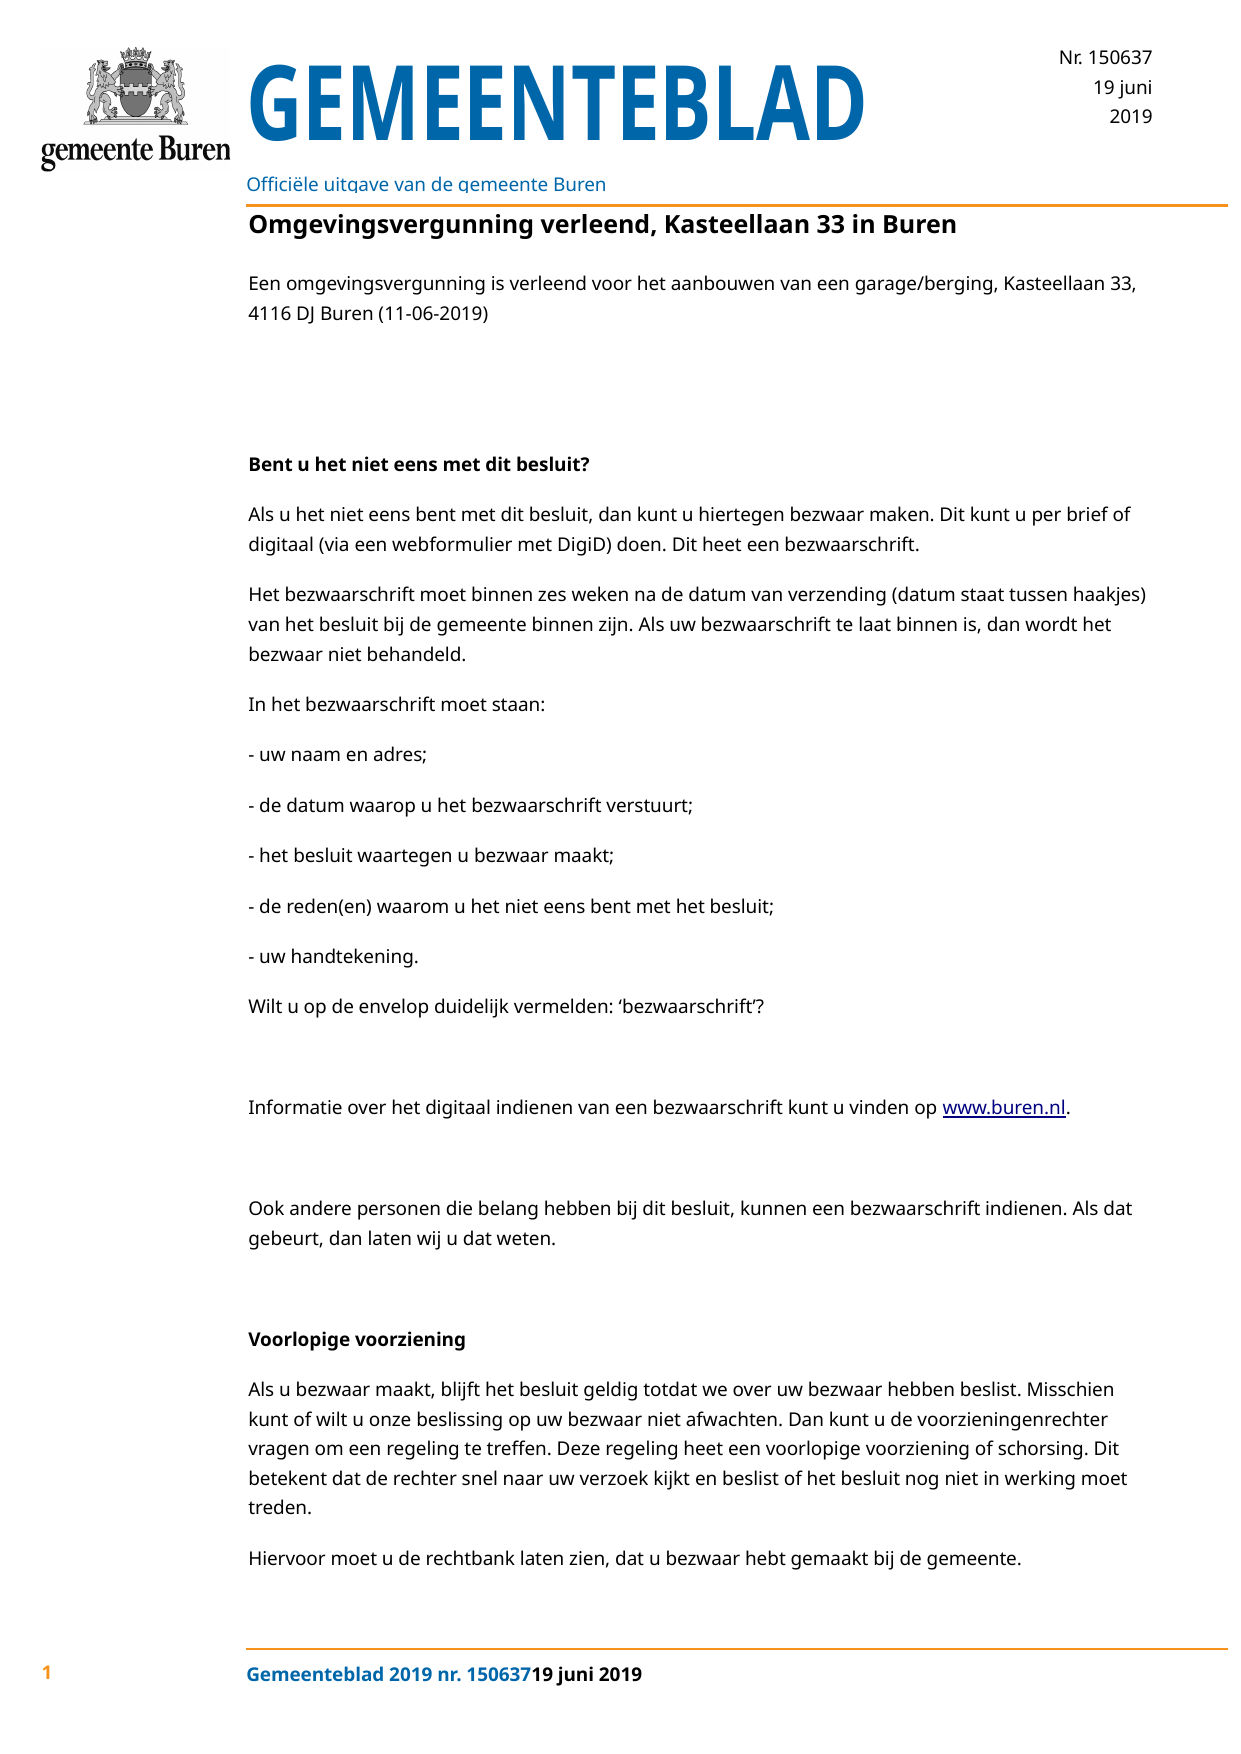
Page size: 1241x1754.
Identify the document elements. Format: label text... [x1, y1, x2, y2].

text Informatie over het digitaal indienen van een bezwaarschrift kunt u vinden op www.buren.nl. [248, 1094, 1152, 1120]
text Bent u het niet eens met dit besluit? [248, 451, 1152, 477]
text - de reden(en) waarom u het niet eens bent met het besluit; [248, 893, 1152, 918]
text Voorlopige voorziening [248, 1326, 1152, 1351]
text Als u bezwaar maakt, blijft het besluit geldig totdat we over uw bezwaar hebben beslist. Misschien kunt of wilt u onze beslissing op uw bezwaar niet afwachten. Dan kunt u de voorzieningenrechter vragen om een regeling te treffen. Deze regeling heet een voorlopige voorziening of schorsing. Dit betekent dat de rechter snel naar uw verzoek kijkt en beslist of het besluit nog niet in werking moet treden. [248, 1376, 1152, 1520]
text - de datum waarop u het bezwaarschrift verstuurt; [248, 792, 1152, 818]
picture [41, 47, 231, 172]
text Wilt u op de envelop duidelijk vermelden: ‘bezwaarschrift’? [248, 994, 1152, 1019]
text - uw naam en adres; [248, 742, 1152, 767]
text Een omgevingsvergunning is verleend voor het aanbouwen van een garage/berging, Kasteellaan 33, 4116 DJ Buren (11-06-2019) [248, 270, 1152, 326]
text Als u het niet eens bent met dit besluit, dan kunt u hiertegen bezwaar maken. Dit kunt u per brief of digitaal (via een webformulier met DigiD) doen. Dit heet een bezwaarschrift. [248, 502, 1152, 557]
text Hiervoor moet u de rechtbank laten zien, dat u bezwaar hebt gemaakt bij de gemeente. [248, 1545, 1152, 1571]
text Omgevingsvergunning verleend, Kasteellaan 33 in Buren [248, 207, 1152, 241]
text Het bezwaarschrift moet binnen zes weken na de datum van verzending (datum staat tussen haakjes) van het besluit bij de gemeente binnen zijn. Als uw bezwaarschrift te laat binnen is, dan wordt het bezwaar niet behandeld. [248, 582, 1152, 666]
text In het bezwaarschrift moet staan: [248, 691, 1152, 717]
text Ook andere personen die belang hebben bij dit besluit, kunnen een bezwaarschrift indienen. Als dat gebeurt, dan laten wij u dat weten. [248, 1195, 1152, 1251]
text - het besluit waartegen u bezwaar maakt; [248, 842, 1152, 868]
text - uw handtekening. [248, 943, 1152, 969]
